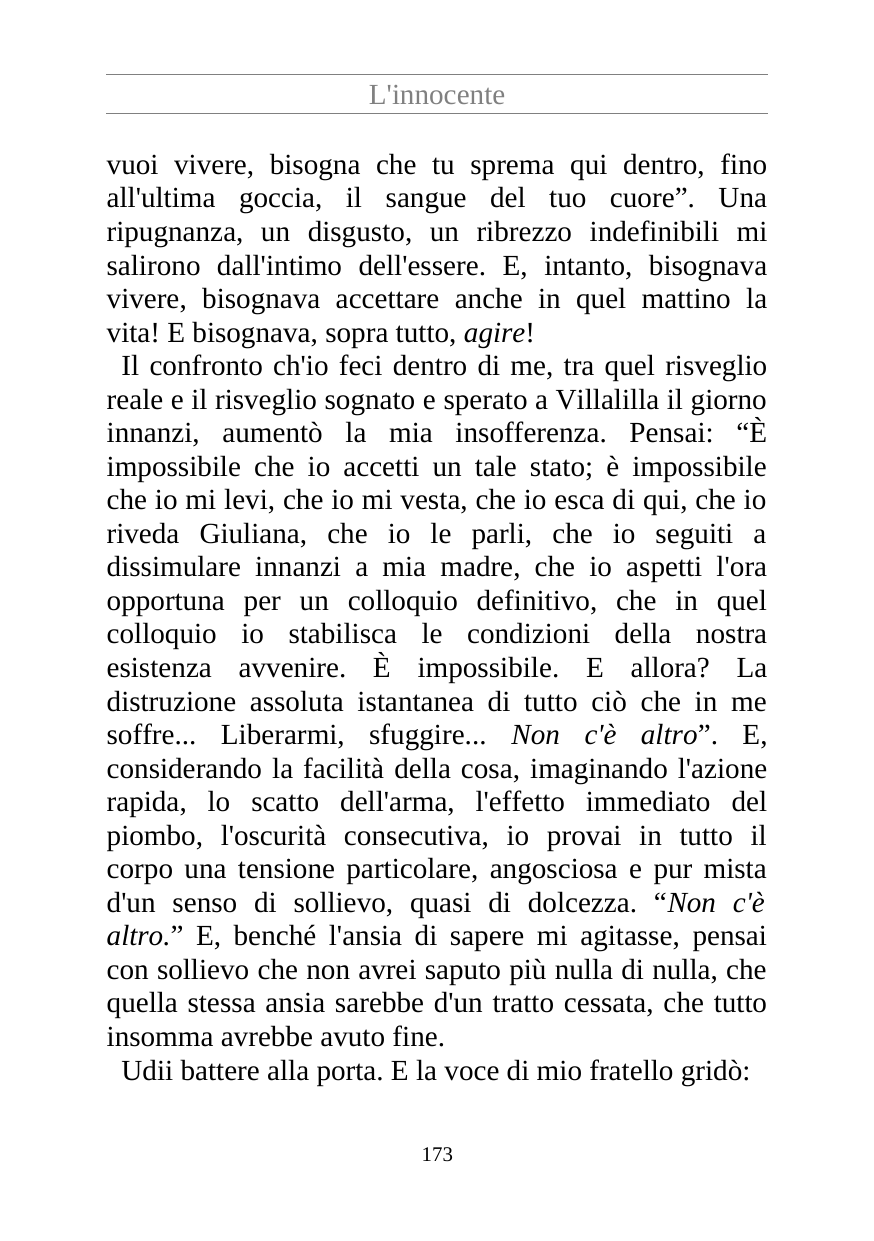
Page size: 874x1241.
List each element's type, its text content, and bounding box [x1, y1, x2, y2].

text vuoi vivere, bisogna che tu sprema qui dentro, fino all'ultima goccia, il sangue del tuo cuore”. Una ripugnanza, un disgusto, un ribrezzo indefinibili mi salirono dall'intimo dell'essere. E, intanto, bisognava vivere, bisognava accettare anche in quel mattino la vita! E bisognava, sopra tutto, agire! [106, 147, 768, 348]
text Udii battere alla porta. E la voce di mio fratello gridò: [106, 1053, 768, 1086]
text Il confronto ch'io feci dentro di me, tra quel risveglio reale e il risveglio sognato e sperato a Villalilla il giorno innanzi, aumentò la mia insofferenza. Pensai: “È impossibile che io accetti un tale stato; è impossibile che io mi levi, che io mi vesta, che io esca di qui, che io riveda Giuliana, che io le parli, che io seguiti a dissimulare innanzi a mia madre, che io aspetti l'ora opportuna per un colloquio definitivo, che in quel colloquio io stabilisca le condizioni della nostra esistenza avvenire. È impossibile. E allora? La distruzione assoluta istantanea di tutto ciò che in me soffre... Liberarmi, sfuggire... Non c'è altro”. E, considerando la facilità della cosa, imaginando l'azione rapida, lo scatto dell'arma, l'effetto immediato del piombo, l'oscurità consecutiva, io provai in tutto il corpo una tensione particolare, angosciosa e pur mista d'un senso di sollievo, quasi di dolcezza. “Non c'è altro.” E, benché l'ansia di sapere mi agitasse, pensai con sollievo che non avrei saputo più nulla di nulla, che quella stessa ansia sarebbe d'un tratto cessata, che tutto insomma avrebbe avuto fine. [106, 348, 768, 1053]
